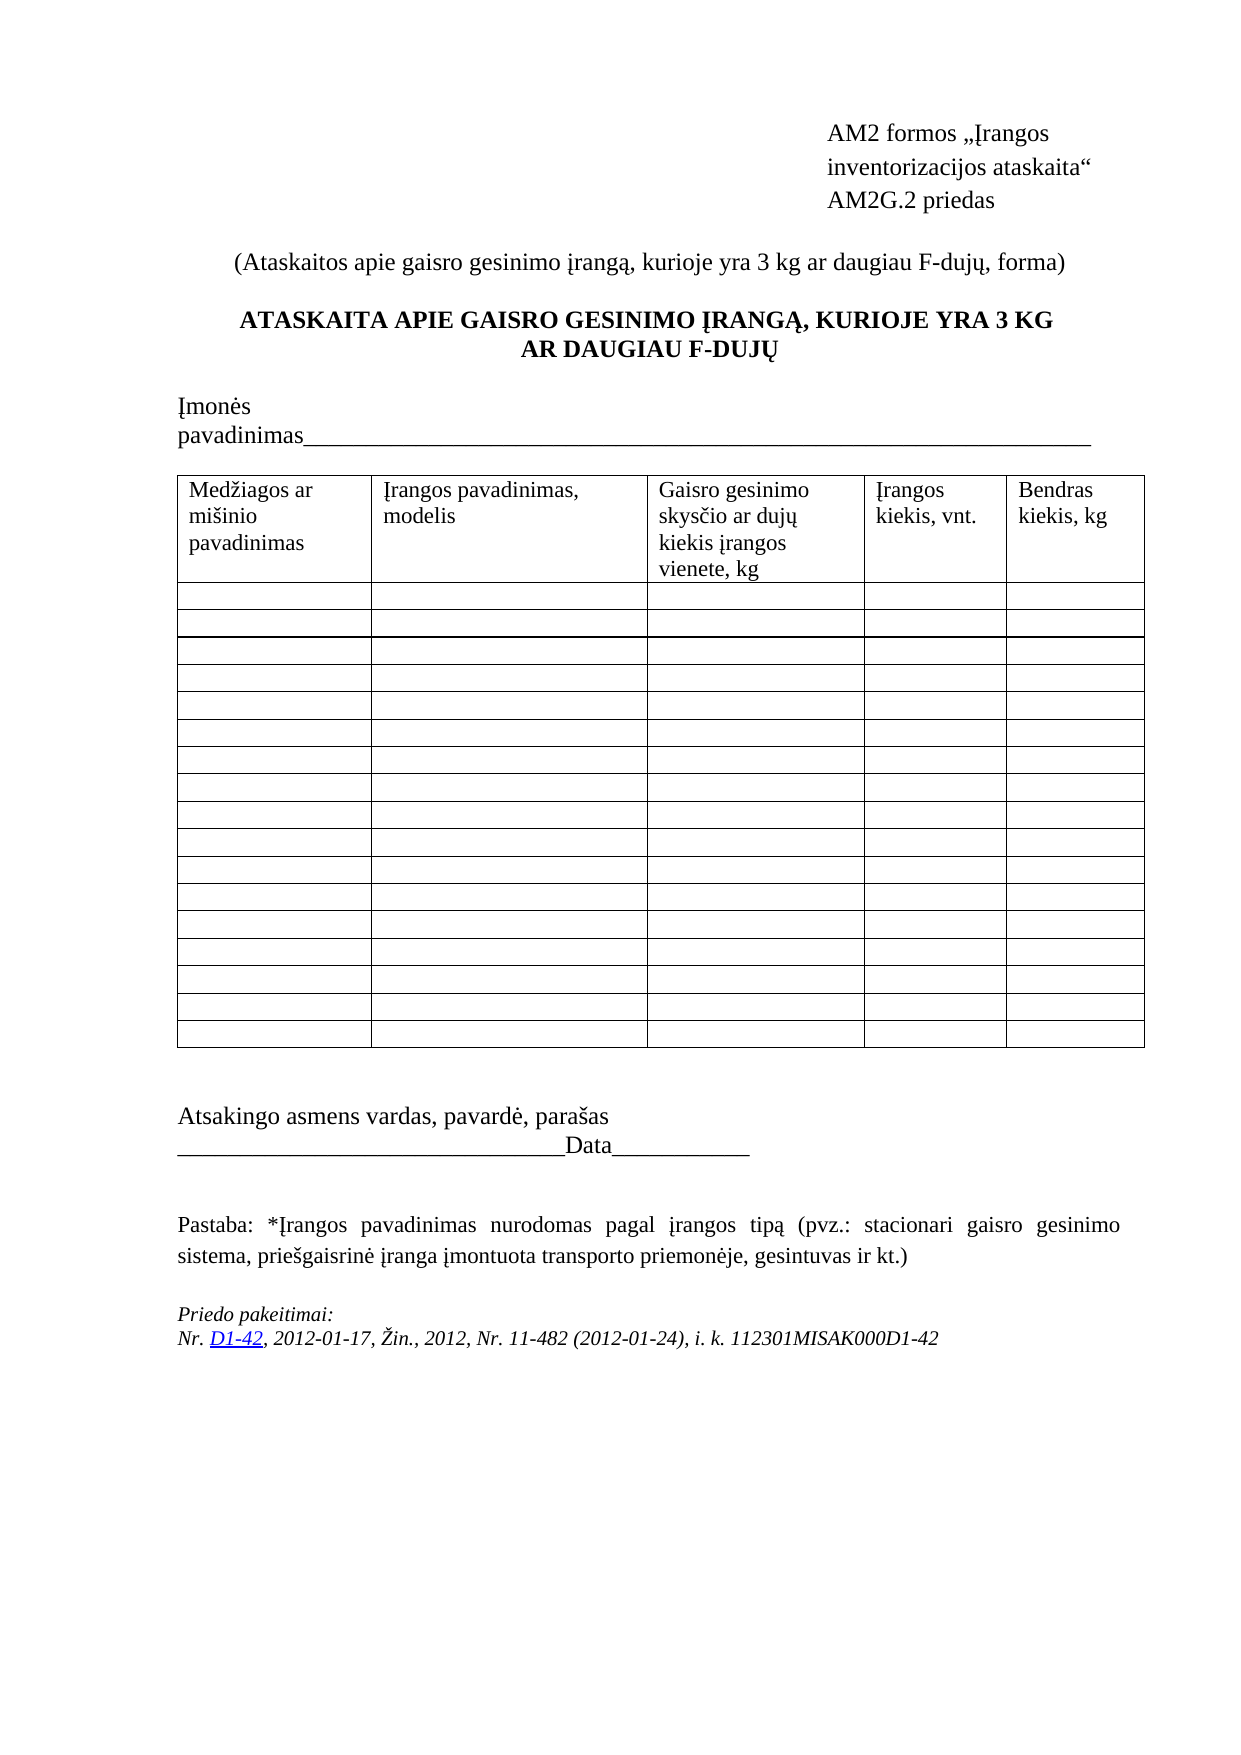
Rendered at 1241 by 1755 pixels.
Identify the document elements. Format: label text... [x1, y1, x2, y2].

table_cell [178, 884, 371, 910]
table_header Bendras kiekis, kg [1007, 476, 1144, 582]
table_cell [372, 939, 647, 965]
table_cell [1007, 638, 1144, 664]
table_cell [372, 774, 647, 801]
table_cell [372, 610, 647, 636]
table_header Įrangos pavadinimas, modelis [372, 476, 647, 582]
table_cell [648, 829, 864, 856]
table_cell [865, 692, 1006, 718]
table_cell [648, 911, 864, 938]
table_cell [372, 857, 647, 883]
table_header Įrangos kiekis, vnt. [865, 476, 1006, 582]
table_cell [1007, 802, 1144, 828]
table_cell [865, 583, 1006, 609]
table_cell [648, 939, 864, 965]
table_cell [372, 747, 647, 773]
text Pastaba: *Įrangos pavadinimas nurodomas pagal įrangos tipą (pvz.: stacionari gaisro gesinimo sistema, priešgaisrinė įranga įmontuota transporto priemonėje, gesintuvas ir kt.) [177, 1211, 1122, 1268]
table_cell [178, 583, 371, 609]
table_cell [372, 583, 647, 609]
table_cell [1007, 829, 1144, 856]
table_cell [1007, 583, 1144, 609]
table_cell [178, 774, 371, 801]
text Įmonės pavadinimas_______________________________________________________________ [177, 391, 1122, 449]
table_cell [1007, 610, 1144, 636]
table_cell [372, 692, 647, 718]
table_cell [865, 911, 1006, 938]
table_cell [178, 802, 371, 828]
table_cell [178, 857, 371, 883]
table_cell [372, 1021, 647, 1047]
table_cell [648, 692, 864, 718]
table_cell [372, 966, 647, 992]
table_cell [865, 747, 1006, 773]
table_cell [372, 638, 647, 664]
text AR DAUGIAU F-DUJŲ [177, 334, 1122, 362]
table_cell [178, 911, 371, 938]
table_cell [1007, 1021, 1144, 1047]
table_cell [1007, 994, 1144, 1020]
table_cell [178, 939, 371, 965]
table_cell [865, 857, 1006, 883]
table_cell [372, 911, 647, 938]
table_cell [865, 994, 1006, 1020]
table_cell [648, 610, 864, 636]
table_cell [865, 774, 1006, 801]
table_header Medžiagos ar mišinio pavadinimas [178, 476, 371, 582]
table_cell [372, 720, 647, 746]
table_cell [372, 665, 647, 691]
table_cell [178, 692, 371, 718]
table_cell [178, 994, 371, 1020]
table_cell [865, 1021, 1006, 1047]
table_cell [178, 829, 371, 856]
table_cell [178, 638, 371, 664]
table_cell [1007, 939, 1144, 965]
table_cell [1007, 747, 1144, 773]
table_cell [865, 884, 1006, 910]
table_cell [178, 966, 371, 992]
text (Ataskaitos apie gaisro gesinimo įrangą, kurioje yra 3 kg ar daugiau F-dujų, forma) [177, 247, 1122, 276]
table_cell [648, 1021, 864, 1047]
table_cell [178, 610, 371, 636]
text AM2 formos „Įrangos [827, 118, 1122, 147]
table_cell [648, 665, 864, 691]
table_cell [178, 665, 371, 691]
table_cell [372, 829, 647, 856]
text Nr. D1-42, 2012-01-17, Žin., 2012, Nr. 11-482 (2012-01-24), i. k. 112301MISAK000D1-42 [177, 1326, 1122, 1350]
table_header Gaisro gesinimo skysčio ar dujų kiekis įrangos vienete, kg [648, 476, 864, 582]
text inventorizacijos ataskaita“ [827, 152, 1122, 180]
table_cell [648, 720, 864, 746]
table_cell [1007, 884, 1144, 910]
table_cell [1007, 857, 1144, 883]
table_cell [372, 884, 647, 910]
table_cell [1007, 720, 1144, 746]
table_cell [648, 966, 864, 992]
table_cell [1007, 774, 1144, 801]
table_cell [648, 583, 864, 609]
table_cell [178, 747, 371, 773]
table_cell [865, 829, 1006, 856]
text ATASKAITA APIE GAISRO GESINIMO ĮRANGĄ, KURIOJE YRA 3 KG [177, 305, 1122, 334]
text Priedo pakeitimai: [177, 1302, 1122, 1326]
table_cell [1007, 665, 1144, 691]
table_cell [372, 994, 647, 1020]
table_cell [648, 994, 864, 1020]
text AM2G.2 priedas [827, 185, 1122, 214]
table_cell [865, 638, 1006, 664]
table_cell [1007, 911, 1144, 938]
table_cell [648, 857, 864, 883]
text Atsakingo asmens vardas, pavardė, parašas _______________________________Data___________ [177, 1101, 1122, 1158]
table_cell [648, 884, 864, 910]
table_cell [372, 802, 647, 828]
table_cell [1007, 692, 1144, 718]
table_cell [648, 802, 864, 828]
table_cell [648, 638, 864, 664]
table_cell [865, 802, 1006, 828]
table_cell [648, 774, 864, 801]
table_cell [178, 1021, 371, 1047]
table_cell [865, 939, 1006, 965]
table_cell [178, 720, 371, 746]
table_cell [865, 720, 1006, 746]
table_cell [865, 966, 1006, 992]
table_cell [865, 610, 1006, 636]
table_cell [865, 665, 1006, 691]
table_cell [648, 747, 864, 773]
table_cell [1007, 966, 1144, 992]
